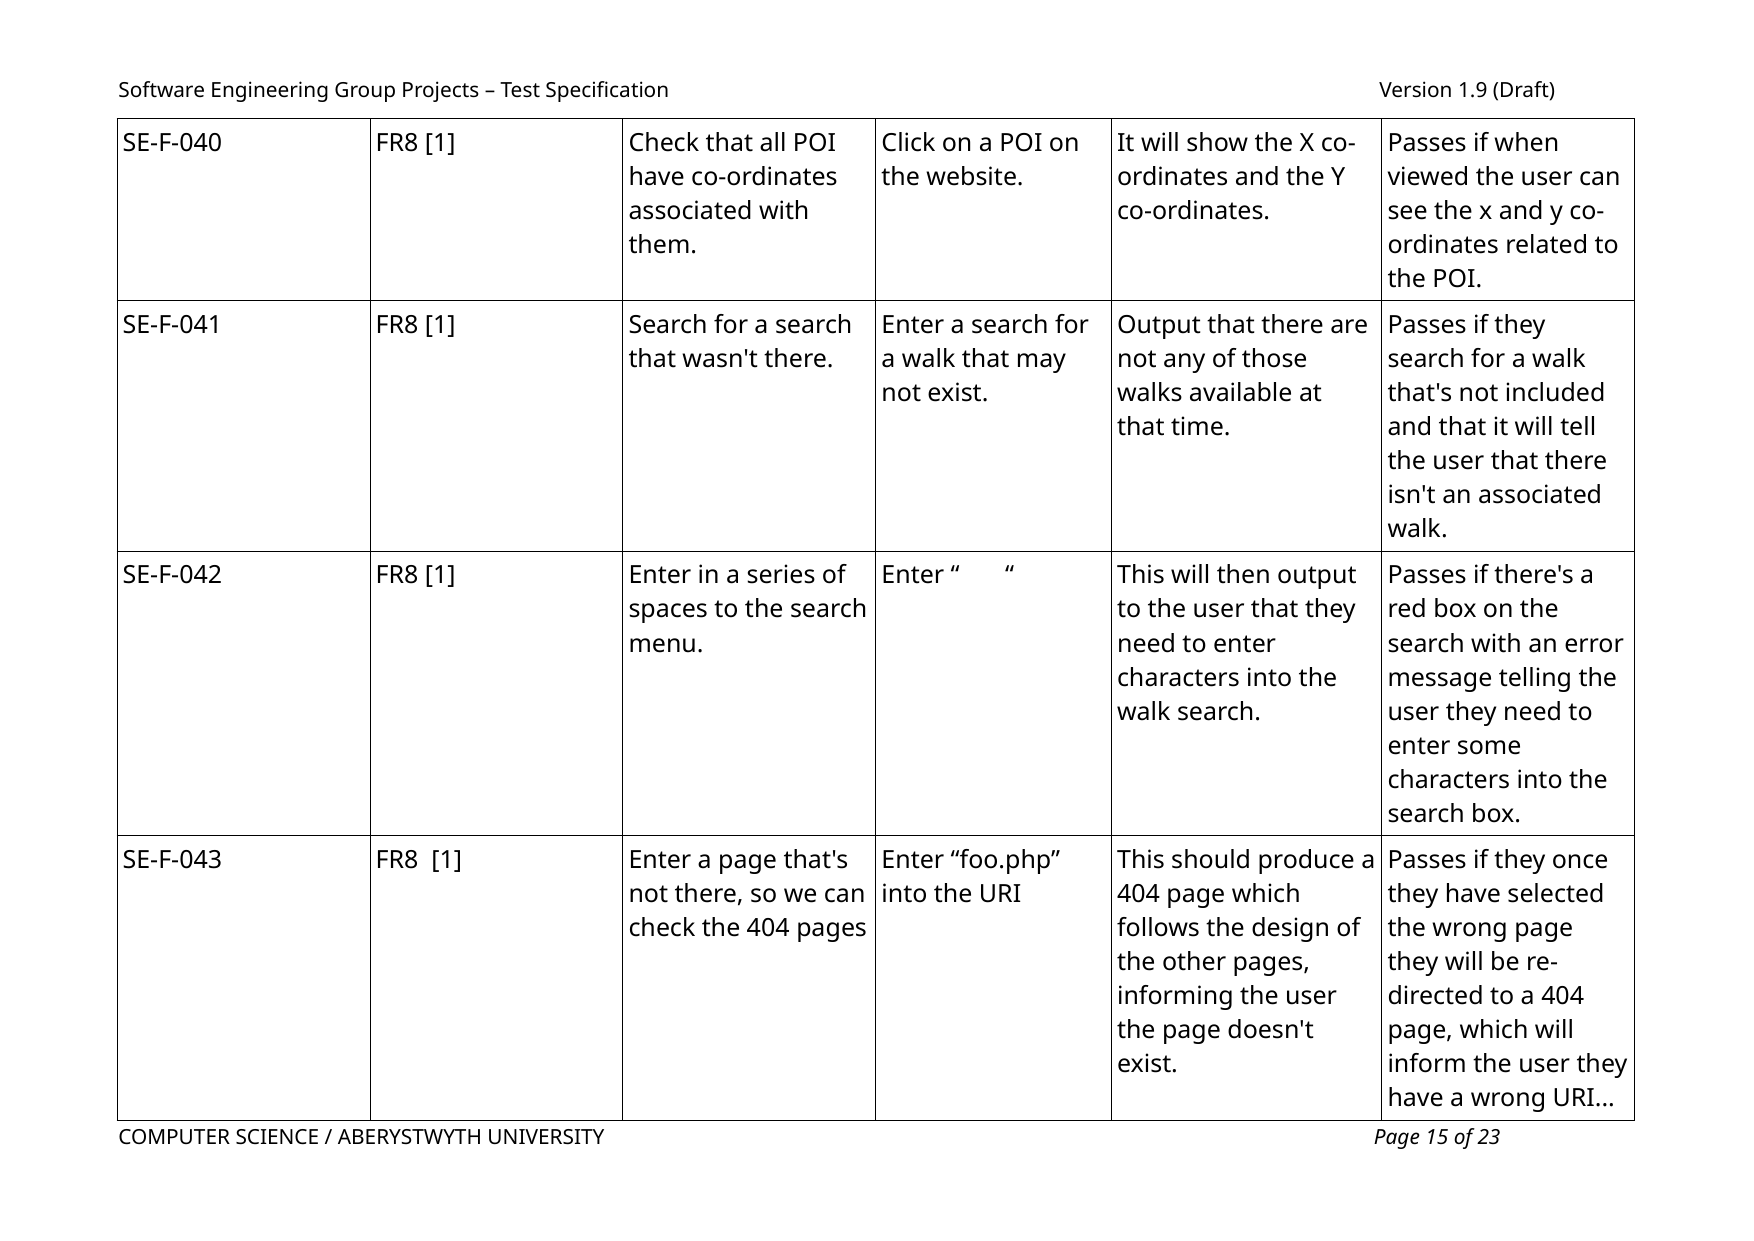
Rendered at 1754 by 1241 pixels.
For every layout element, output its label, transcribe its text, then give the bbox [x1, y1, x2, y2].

table_cell FR8 [1] [371, 119, 622, 300]
table_cell This should produce a 404 page which follows the design of the other pages, informing the user the page doesn't exist. [1112, 836, 1381, 1120]
table_cell SE-F-042 [118, 552, 370, 835]
table_cell FR8 [1] [371, 301, 622, 551]
table_cell Enter a page that's not there, so we can check the 404 pages [623, 836, 875, 1120]
table_cell SE-F-043 [118, 836, 370, 1120]
table_cell Search for a search that wasn't there. [623, 301, 875, 551]
table_cell This will then output to the user that they need to enter characters into the walk search. [1112, 552, 1381, 835]
table_cell Passes if when viewed the user can see the x and y co-ordinates related to the POI. [1382, 119, 1634, 300]
table_cell Output that there are not any of those walks available at that time. [1112, 301, 1381, 551]
table_cell Click on a POI on the website. [876, 119, 1111, 300]
table_cell It will show the X co-ordinates and the Y co-ordinates. [1112, 119, 1381, 300]
table_cell SE-F-041 [118, 301, 370, 551]
table_cell Passes if they once they have selected the wrong page they will be re-directed to a 404 page, which will inform the user they have a wrong URI... [1382, 836, 1634, 1120]
table_cell Enter “foo.php” into the URI [876, 836, 1111, 1120]
table_cell FR8 [1] [371, 552, 622, 835]
table_cell FR8 [1] [371, 836, 622, 1120]
table_cell Check that all POI have co-ordinates associated with them. [623, 119, 875, 300]
table_cell Enter “ “ [876, 552, 1111, 835]
table_cell Enter a search for a walk that may not exist. [876, 301, 1111, 551]
table_cell SE-F-040 [118, 119, 370, 300]
table_cell Passes if there's a red box on the search with an error message telling the user they need to enter some characters into the search box. [1382, 552, 1634, 835]
table_cell Enter in a series of spaces to the search menu. [623, 552, 875, 835]
table_cell Passes if they search for a walk that's not included and that it will tell the user that there isn't an associated walk. [1382, 301, 1634, 551]
